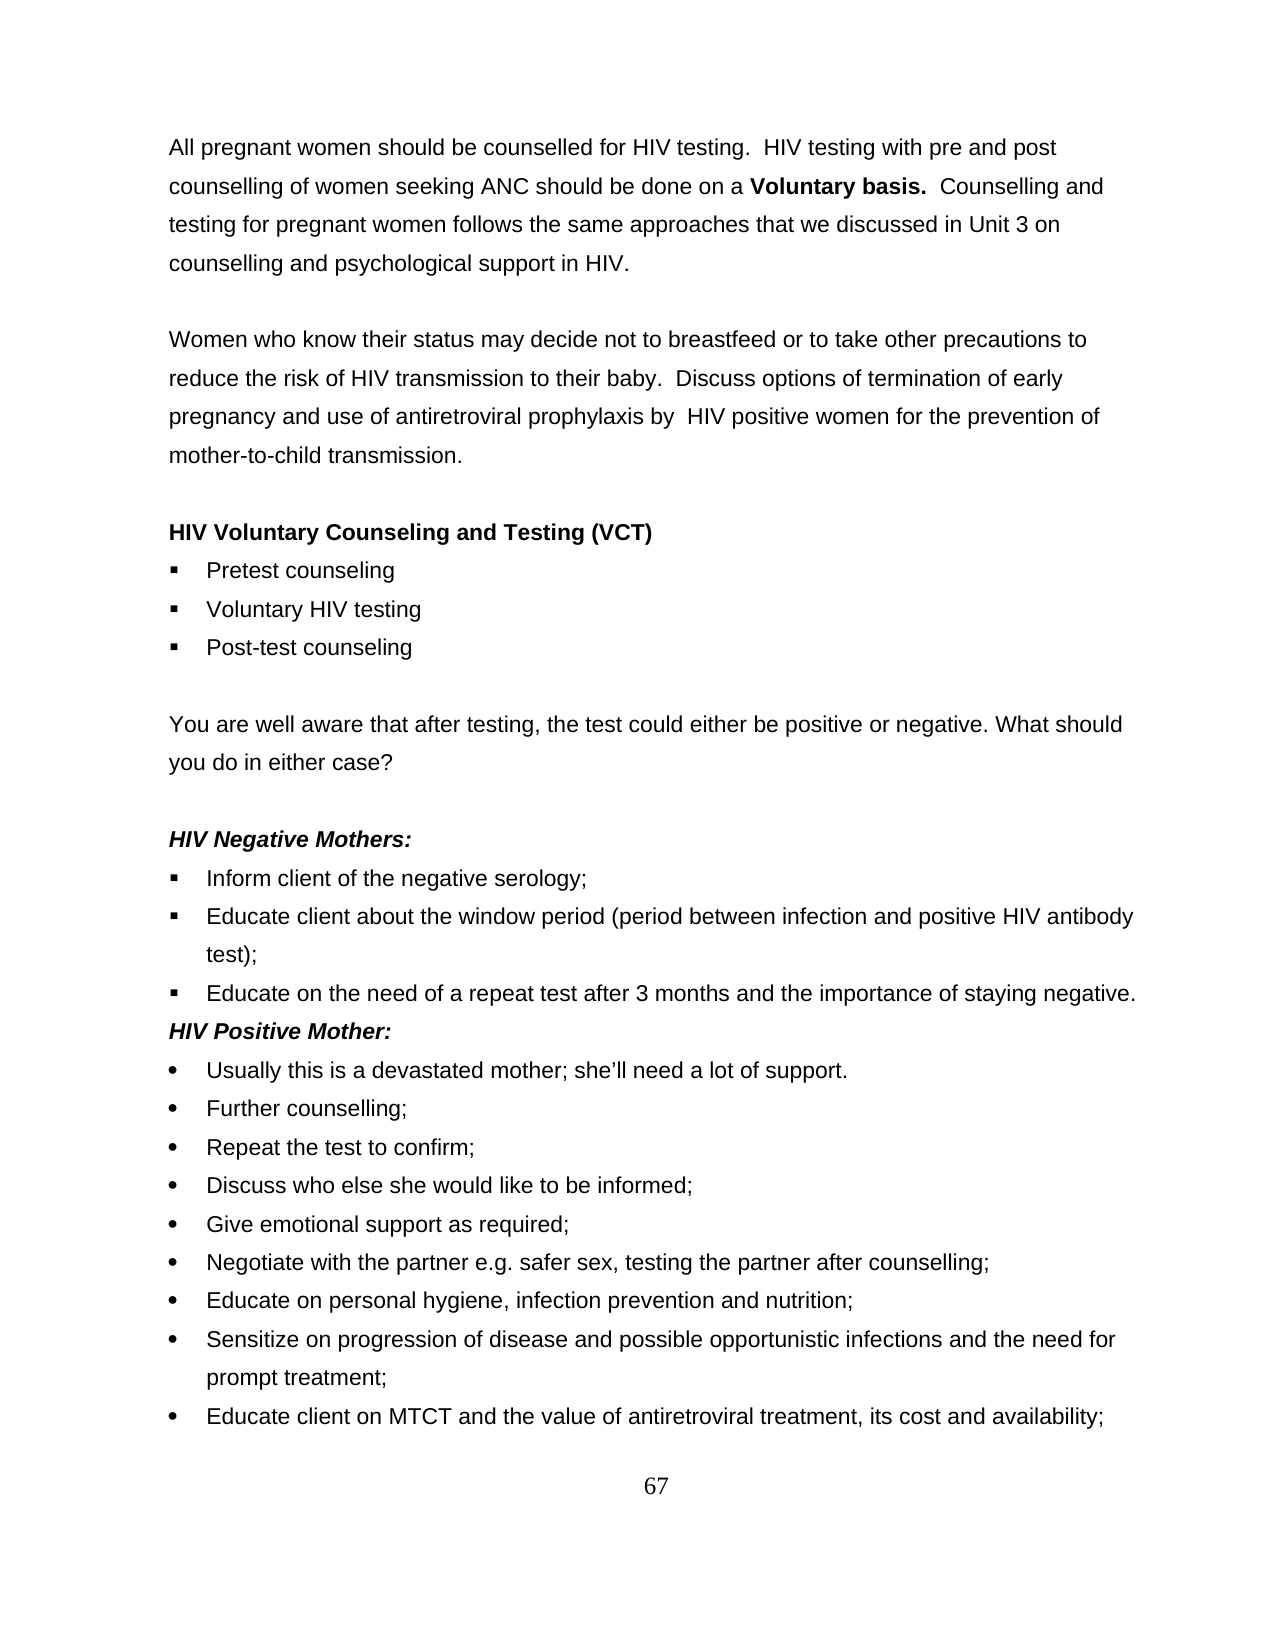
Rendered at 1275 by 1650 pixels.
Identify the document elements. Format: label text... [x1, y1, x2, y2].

list Inform client of the negative serology; [169, 865, 1144, 891]
list Repeat the test to confirm; [169, 1134, 1144, 1160]
list Further counselling; [169, 1096, 1144, 1122]
list Usually this is a devastated mother; she’ll need a lot of support. [169, 1057, 1144, 1083]
text All pregnant women should be counselled for HIV testing. HIV testing with pre and post counselling of women seeking ANC should be done on a Voluntary basis. Counselling and testing for pregnant women follows the same approaches that we discussed in Unit 3 on counselling and psychological support in HIV. [169, 135, 1144, 276]
list Educate client about the window period (period between infection and positive HIV antibody test); [169, 904, 1144, 968]
list Give emotional support as required; [169, 1211, 1144, 1237]
text HIV Positive Mother: [169, 1019, 1144, 1045]
list Sensitize on progression of disease and possible opportunistic infections and the need for prompt treatment; [169, 1327, 1144, 1391]
list Educate client on MTCT and the value of antiretroviral treatment, its cost and availability; [169, 1403, 1144, 1429]
list Educate on the need of a repeat test after 3 months and the importance of staying negative. [169, 981, 1144, 1006]
text Women who know their status may decide not to breastfeed or to take other precautions to reduce the risk of HIV transmission to their baby. Discuss options of termination of early pregnancy and use of antiretroviral prophylaxis by HIV positive women for the prevention of mother-to-child transmission. [169, 327, 1144, 468]
list Educate on personal hygiene, infection prevention and nutrition; [169, 1288, 1144, 1314]
list Voluntary HIV testing [169, 596, 1144, 622]
list Negotiate with the partner e.g. safer sex, testing the partner after counselling; [169, 1250, 1144, 1275]
list Discuss who else she would like to be informed; [169, 1173, 1144, 1198]
text HIV Negative Mothers: [169, 827, 1144, 852]
list Post-test counseling [169, 635, 1144, 660]
text You are well aware that after testing, the test could either be positive or negative. What should you do in either case? [169, 712, 1144, 776]
text HIV Voluntary Counseling and Testing (VCT) [169, 519, 1144, 545]
list Pretest counseling [169, 558, 1144, 583]
